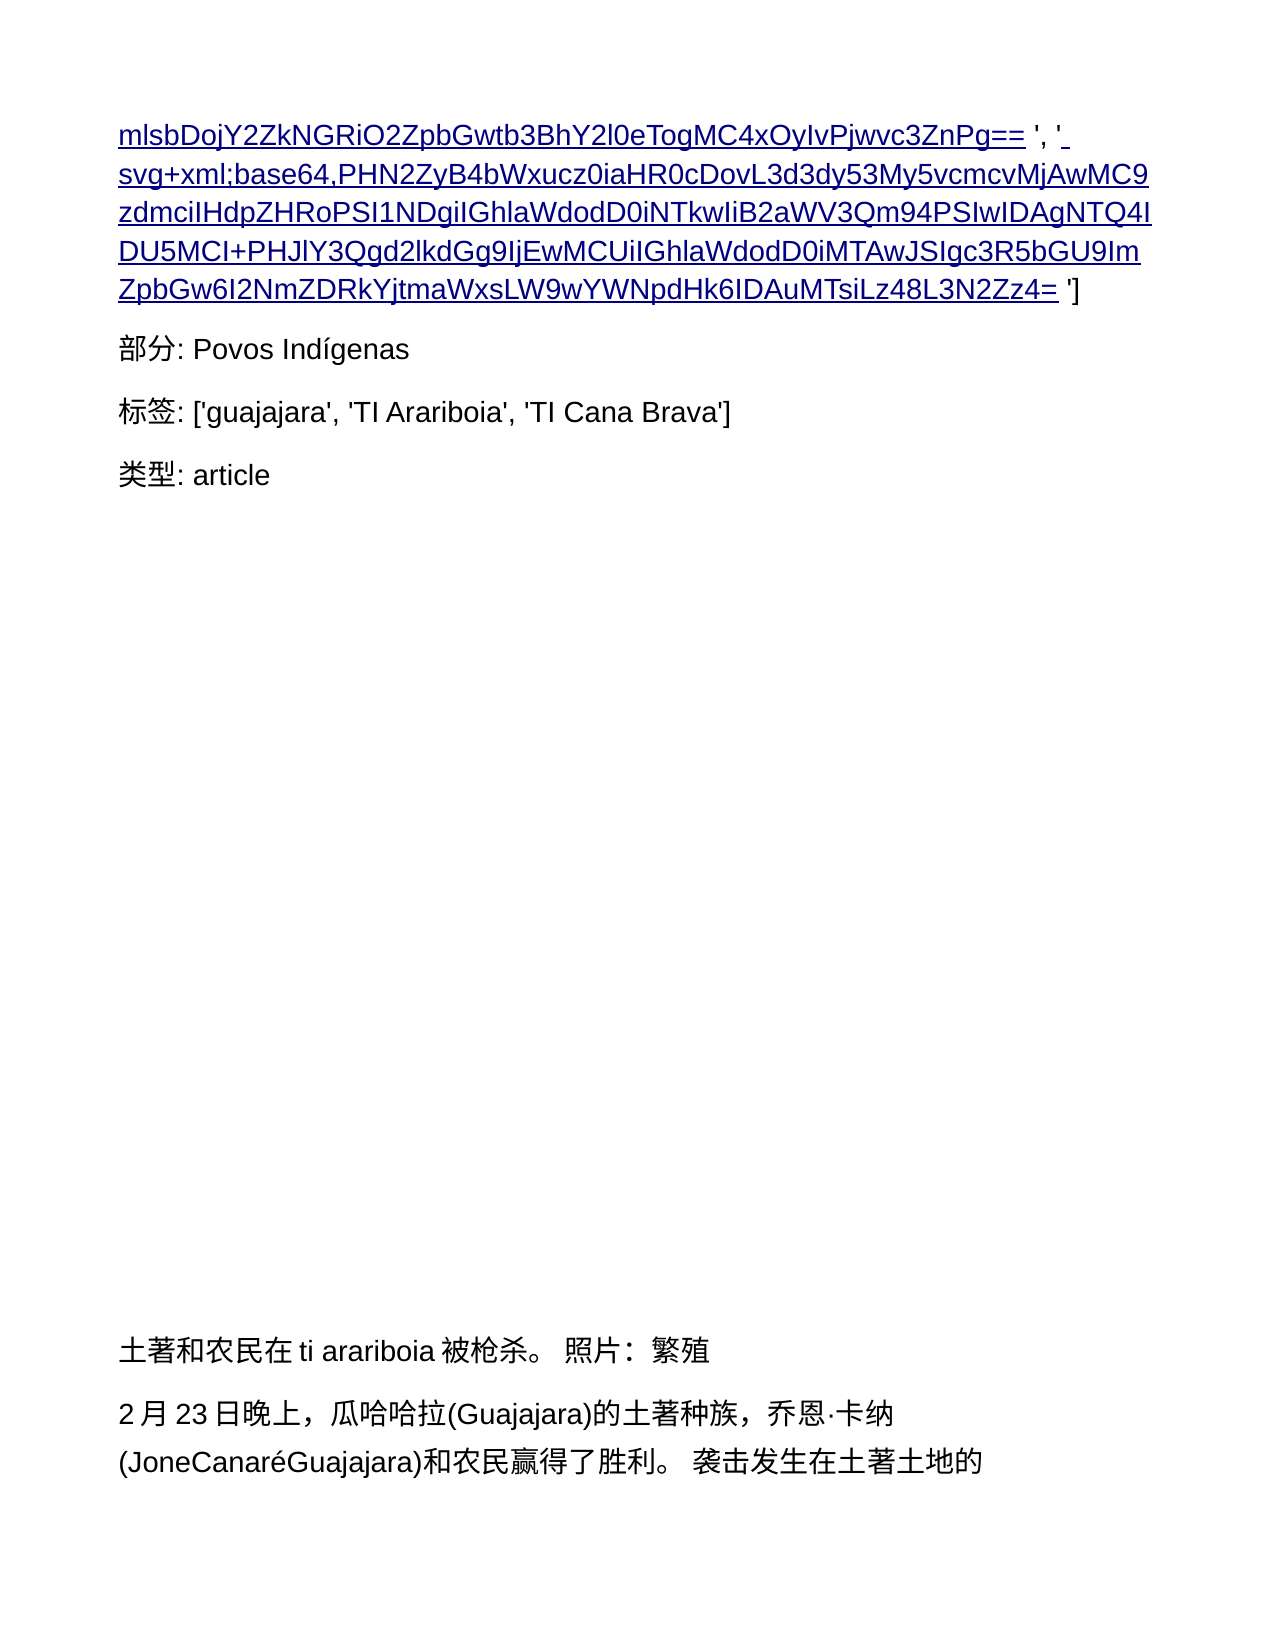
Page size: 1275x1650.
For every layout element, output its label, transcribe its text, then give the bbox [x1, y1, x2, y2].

text 部分: Povos Indígenas [118, 325, 1157, 368]
text 类型: article [118, 452, 1157, 494]
text 2月23日晚上，瓜哈哈拉(Guajajara)的土著种族，乔恩·卡纳(JoneCanaréGuajajara)和农民赢得了胜利。 袭击发生在土著土地的 [118, 1390, 1157, 1481]
text 土著和农民在ti arariboia被枪杀。 照片：繁殖 [118, 515, 1157, 1369]
text 标签: ['guajajara', 'TI Arariboia', 'TI Cana Brava'] [118, 388, 1157, 431]
text mlsbDojY2ZkNGRiO2ZpbGwtb3BhY2l0eTogMC4xOyIvPjwvc3ZnPg== ', ' svg+xml;base64,PHN2ZyB4bWxucz0iaHR0cDovL3d3dy53My5vcmcvMjAwMC9zdmciIHdpZHRoPSI1NDgiIGhlaWdodD0iNTkwIiB2aWV3Qm94PSIwIDAgNTQ4IDU5MCI+PHJlY3Qgd2lkdGg9IjEwMCUiIGhlaWdodD0iMTAwJSIgc3R5bGU9ImZpbGw6I2NmZDRkYjtmaWxsLW9wYWNpdHk6IDAuMTsiLz48L3N2Zz4= '] [118, 118, 1157, 306]
